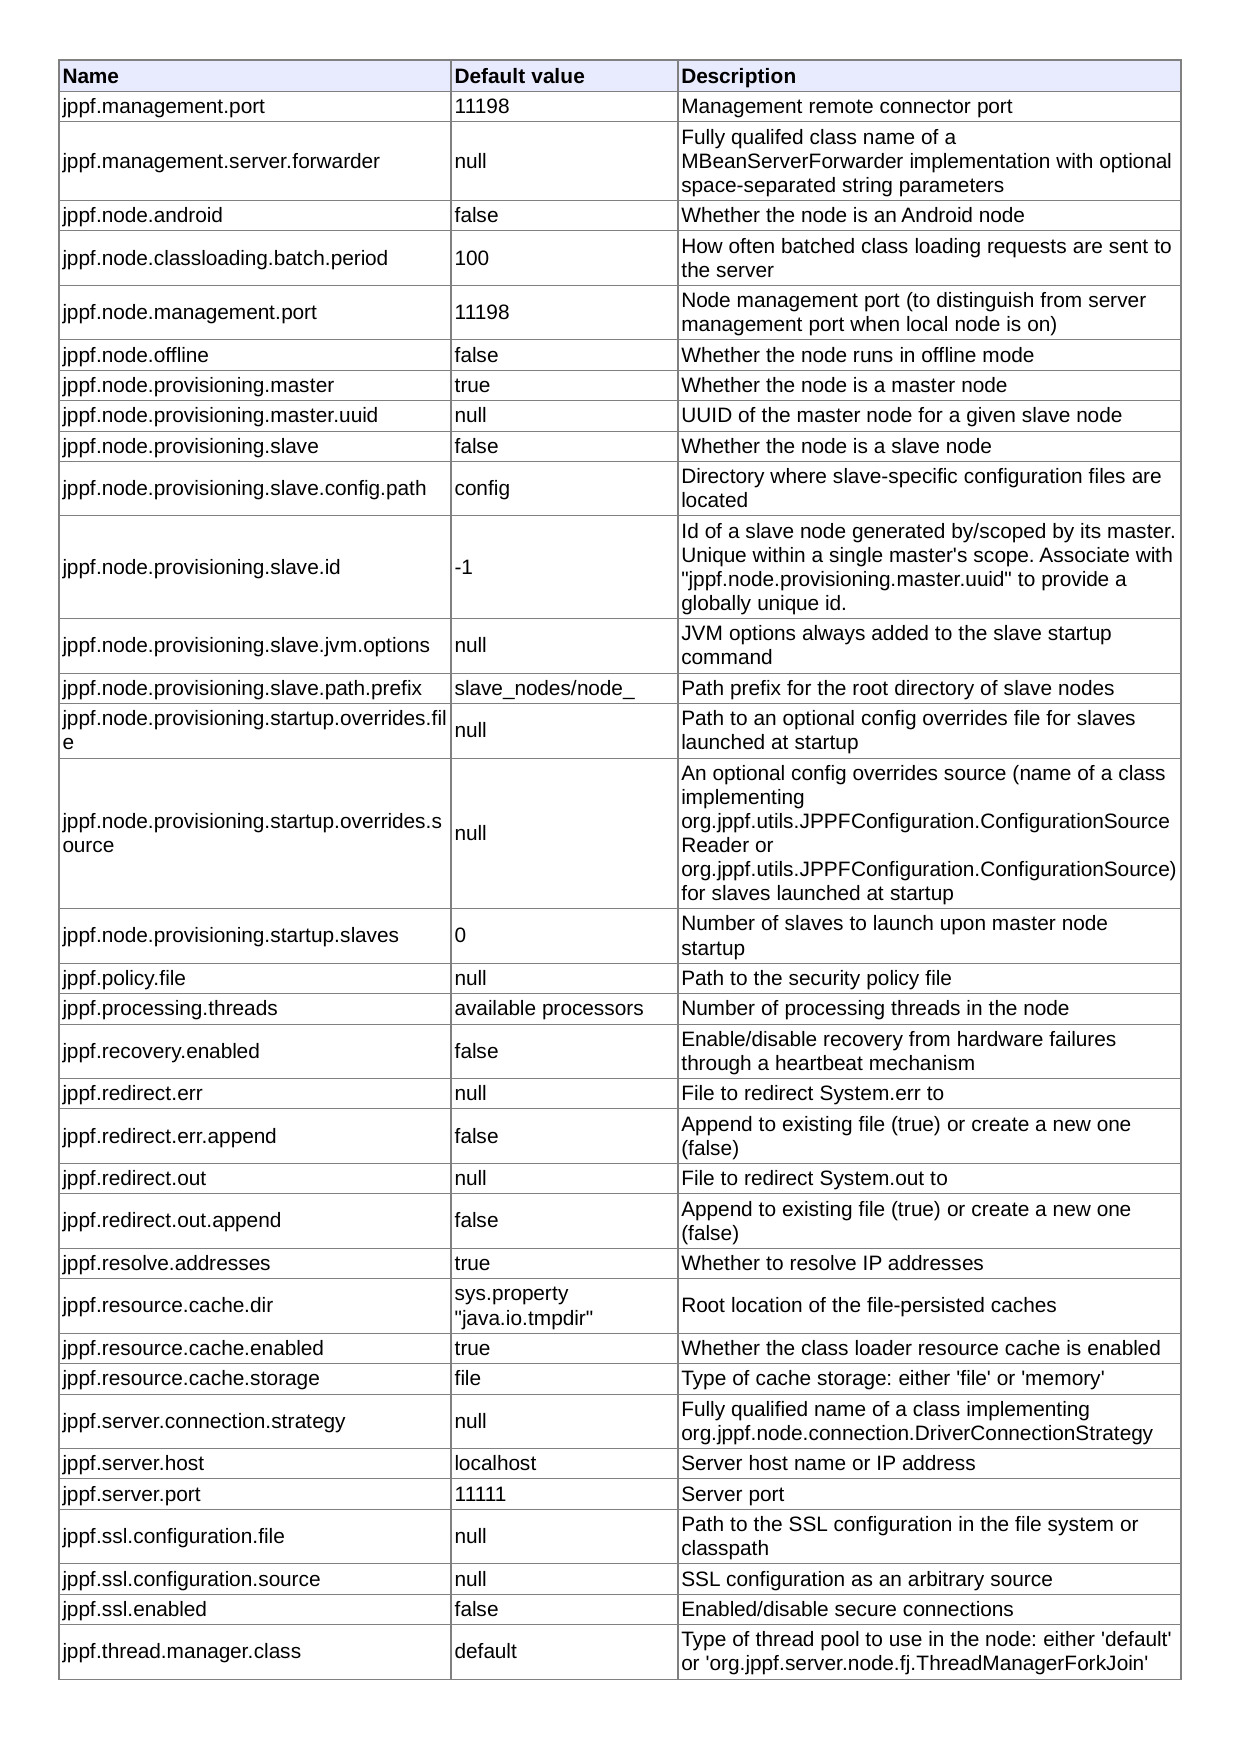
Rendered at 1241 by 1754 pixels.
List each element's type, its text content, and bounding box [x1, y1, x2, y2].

table_cell 100 [452, 231, 677, 285]
table_cell Root location of the file-persisted caches [679, 1279, 1180, 1333]
table_cell jppf.ssl.configuration.source [60, 1564, 450, 1594]
table_cell null [452, 964, 677, 993]
table_cell jppf.redirect.err [60, 1079, 450, 1108]
table_cell Path to the security policy file [679, 964, 1180, 993]
table_cell Type of thread pool to use in the node: either 'default' or 'org.jppf.server.node.fj.ThreadManagerForkJoin' [679, 1625, 1180, 1678]
table_cell Number of slaves to launch upon master node startup [679, 909, 1180, 963]
table_cell jppf.ssl.enabled [60, 1595, 450, 1624]
table_cell jppf.server.port [60, 1479, 450, 1509]
table_cell jppf.resource.cache.storage [60, 1364, 450, 1393]
table_cell Server host name or IP address [679, 1449, 1180, 1478]
table_cell jppf.thread.manager.class [60, 1625, 450, 1678]
table_cell File to redirect System.out to [679, 1164, 1180, 1193]
table_cell jppf.redirect.out.append [60, 1194, 450, 1248]
table_cell Management remote connector port [679, 92, 1180, 121]
table_cell 11198 [452, 286, 677, 339]
table_cell Directory where slave-specific configuration files are located [679, 462, 1180, 515]
table_cell 0 [452, 909, 677, 963]
table_cell jppf.policy.file [60, 964, 450, 993]
table_cell JVM options always added to the slave startup command [679, 619, 1180, 672]
table_cell true [452, 1249, 677, 1278]
table_cell Path to the SSL configuration in the file system or classpath [679, 1510, 1180, 1563]
table_cell jppf.server.connection.strategy [60, 1395, 450, 1448]
table_cell SSL configuration as an arbitrary source [679, 1564, 1180, 1594]
table_cell Whether the node is a slave node [679, 432, 1180, 461]
table_cell null [452, 619, 677, 672]
table_cell available processors [452, 994, 677, 1023]
table_cell null [452, 1164, 677, 1193]
table_cell How often batched class loading requests are sent to the server [679, 231, 1180, 285]
table_cell null [452, 401, 677, 431]
table_header Name [60, 61, 450, 91]
table_cell default [452, 1625, 677, 1678]
table_cell jppf.management.server.forwarder [60, 122, 450, 200]
table_header Description [679, 61, 1180, 91]
table_cell config [452, 462, 677, 515]
table_cell false [452, 340, 677, 370]
table_cell jppf.node.provisioning.master.uuid [60, 401, 450, 431]
table_cell jppf.node.provisioning.startup.overrides.file [60, 704, 450, 757]
table_cell Fully qualifed class name of a MBeanServerForwarder implementation with optional space-separated string parameters [679, 122, 1180, 200]
table_cell jppf.node.android [60, 201, 450, 230]
table_cell jppf.server.host [60, 1449, 450, 1478]
table_cell jppf.node.provisioning.master [60, 371, 450, 400]
table_cell jppf.resolve.addresses [60, 1249, 450, 1278]
table_cell null [452, 759, 677, 908]
table_cell false [452, 1595, 677, 1624]
table_cell Append to existing file (true) or create a new one (false) [679, 1194, 1180, 1248]
table_cell jppf.node.provisioning.slave.id [60, 516, 450, 618]
table_cell Path to an optional config overrides file for slaves launched at startup [679, 704, 1180, 757]
table_cell null [452, 122, 677, 200]
table_header Default value [452, 61, 677, 91]
table_cell Whether the node is an Android node [679, 201, 1180, 230]
table_cell jppf.node.provisioning.slave.config.path [60, 462, 450, 515]
table_cell false [452, 1109, 677, 1163]
table_cell -1 [452, 516, 677, 618]
table_cell jppf.processing.threads [60, 994, 450, 1023]
table_cell jppf.management.port [60, 92, 450, 121]
table_cell jppf.ssl.configuration.file [60, 1510, 450, 1563]
table_cell 11198 [452, 92, 677, 121]
table_cell jppf.resource.cache.enabled [60, 1334, 450, 1363]
table_cell UUID of the master node for a given slave node [679, 401, 1180, 431]
table_cell Number of processing threads in the node [679, 994, 1180, 1023]
table_cell sys.property "java.io.tmpdir" [452, 1279, 677, 1333]
table_cell jppf.node.offline [60, 340, 450, 370]
table_cell jppf.node.provisioning.slave.path.prefix [60, 674, 450, 703]
table_cell null [452, 1395, 677, 1448]
table_cell 11111 [452, 1479, 677, 1509]
table_cell jppf.resource.cache.dir [60, 1279, 450, 1333]
table_cell Type of cache storage: either 'file' or 'memory' [679, 1364, 1180, 1393]
table_cell null [452, 704, 677, 757]
table_cell Whether to resolve IP addresses [679, 1249, 1180, 1278]
table_cell Whether the class loader resource cache is enabled [679, 1334, 1180, 1363]
table_cell false [452, 1025, 677, 1078]
table_cell jppf.node.provisioning.startup.slaves [60, 909, 450, 963]
table_cell Enable/disable recovery from hardware failures through a heartbeat mechanism [679, 1025, 1180, 1078]
table_cell jppf.node.provisioning.startup.overrides.source [60, 759, 450, 908]
table_cell jppf.node.management.port [60, 286, 450, 339]
table_cell false [452, 201, 677, 230]
table_cell slave_nodes/node_ [452, 674, 677, 703]
table_cell Id of a slave node generated by/scoped by its master. Unique within a single master's scope. Associate with "jppf.node.provisioning.master.uuid" to provide a globally unique id. [679, 516, 1180, 618]
table_cell jppf.node.classloading.batch.period [60, 231, 450, 285]
table_cell jppf.node.provisioning.slave.jvm.options [60, 619, 450, 672]
table_cell Fully qualified name of a class implementing org.jppf.node.connection.DriverConnectionStrategy [679, 1395, 1180, 1448]
table_cell jppf.redirect.err.append [60, 1109, 450, 1163]
table_cell jppf.redirect.out [60, 1164, 450, 1193]
table_cell false [452, 432, 677, 461]
table_cell file [452, 1364, 677, 1393]
table_cell null [452, 1564, 677, 1594]
table_cell jppf.node.provisioning.slave [60, 432, 450, 461]
table_cell Whether the node runs in offline mode [679, 340, 1180, 370]
table_cell Append to existing file (true) or create a new one (false) [679, 1109, 1180, 1163]
table_cell jppf.recovery.enabled [60, 1025, 450, 1078]
table_cell true [452, 371, 677, 400]
table_cell Whether the node is a master node [679, 371, 1180, 400]
table_cell File to redirect System.err to [679, 1079, 1180, 1108]
table_cell null [452, 1079, 677, 1108]
table_cell false [452, 1194, 677, 1248]
table_cell Node management port (to distinguish from server management port when local node is on) [679, 286, 1180, 339]
table_cell localhost [452, 1449, 677, 1478]
table_cell Enabled/disable secure connections [679, 1595, 1180, 1624]
table_cell null [452, 1510, 677, 1563]
table_cell An optional config overrides source (name of a class implementing org.jppf.utils.JPPFConfiguration.ConfigurationSourceReader or org.jppf.utils.JPPFConfiguration.ConfigurationSource) for slaves launched at startup [679, 759, 1180, 908]
table_cell Path prefix for the root directory of slave nodes [679, 674, 1180, 703]
table_cell true [452, 1334, 677, 1363]
table_cell Server port [679, 1479, 1180, 1509]
